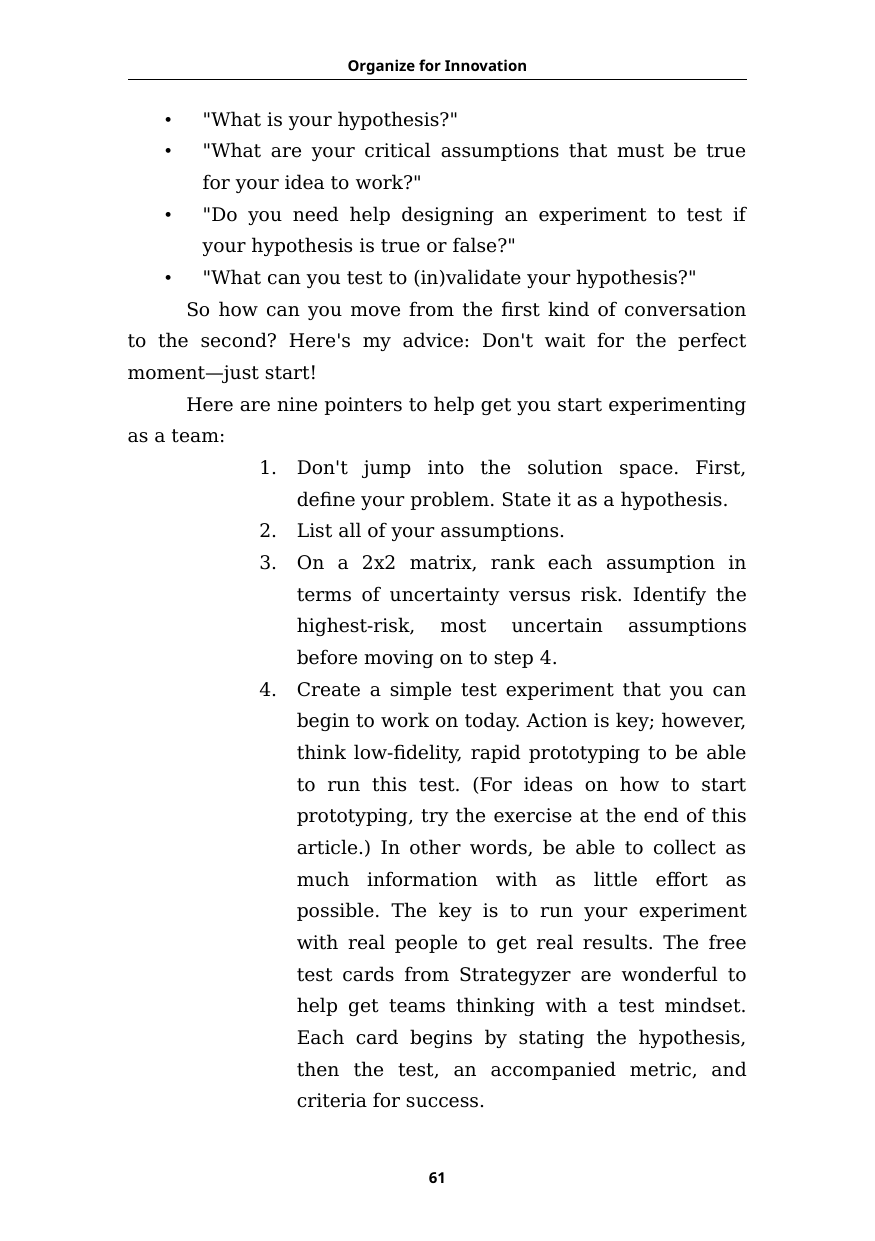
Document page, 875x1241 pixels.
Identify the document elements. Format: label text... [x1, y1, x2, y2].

list On a 2x2 matrix, rank each assumption in terms of uncertainty versus risk. Identify the highest-risk, most uncertain assumptions before moving on to step 4. [259, 552, 747, 669]
list "What can you test to (in)validate your hypothesis?" [165, 267, 747, 289]
text So how can you move from the first kind of conversation to the second? Here's my advice: Don't wait for the perfect moment—just start! [127, 299, 747, 384]
list "What is your hypothesis?" [165, 109, 747, 131]
list "What are your critical assumptions that must be true for your idea to work?" [165, 140, 747, 194]
list "Do you need help designing an experiment to test if your hypothesis is true or false?" [165, 204, 747, 257]
text Here are nine pointers to help get you start experimenting as a team: [127, 394, 747, 447]
list List all of your assumptions. [259, 520, 747, 542]
list Don't jump into the solution space. First, define your problem. State it as a hypothesis. [259, 457, 747, 511]
list Create a simple test experiment that you can begin to work on today. Action is key; however, think low-fidelity, rapid prototyping to be able to run this test. (For ideas on how to start prototyping, try the exercise at the end of this article.) In other words, be able to collect as much information with as little effort as possible. The key is to run your experiment with real people to get real results. The free test cards from Strategyzer are wonderful to help get teams thinking with a test mindset. Each card begins by stating the hypothesis, then the test, an accompanied metric, and criteria for success. [259, 679, 747, 1112]
